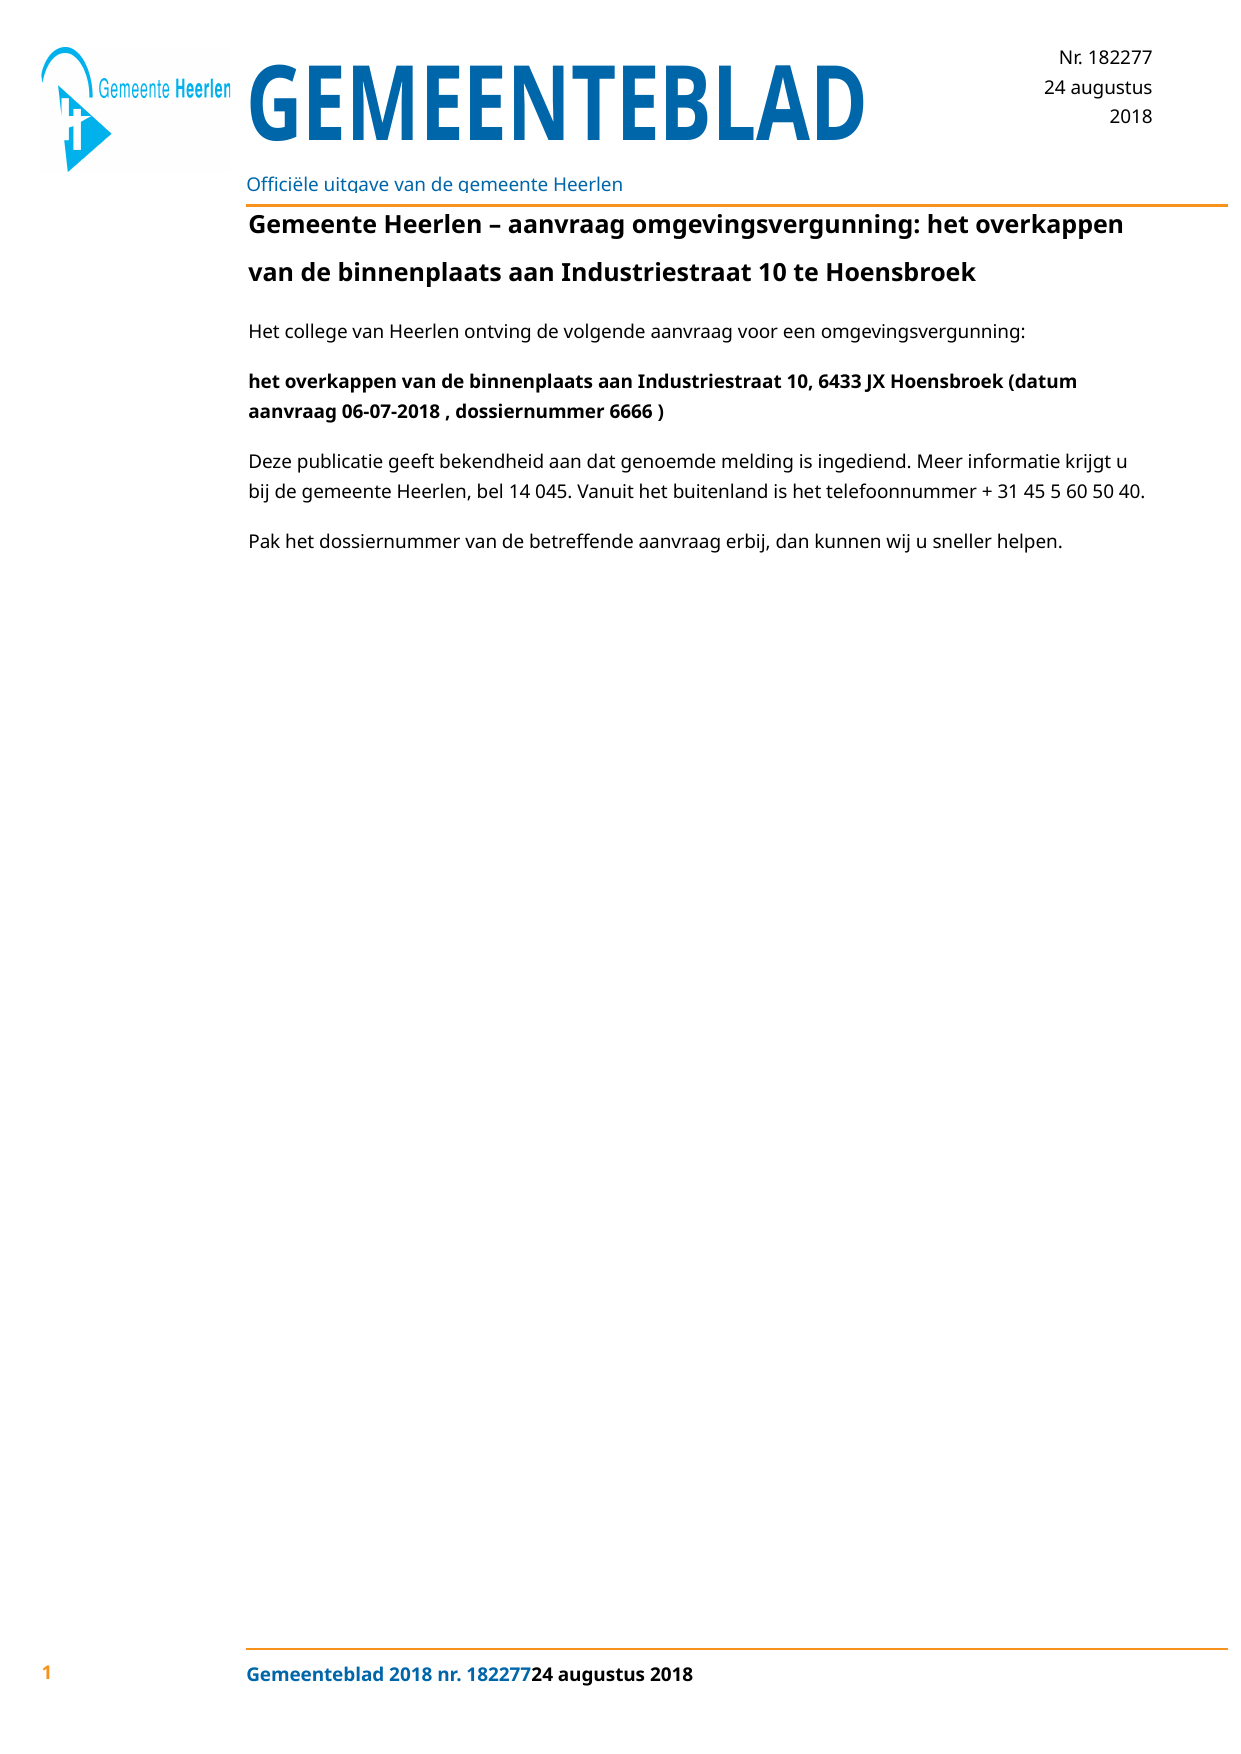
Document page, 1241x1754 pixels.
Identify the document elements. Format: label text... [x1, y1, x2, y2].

text het overkappen van de binnenplaats aan Industriestraat 10, 6433 JX Hoensbroek (datum aanvraag 06-07-2018 , dossiernummer 6666 ) [248, 368, 1152, 424]
text Deze publicatie geeft bekendheid aan dat genoemde melding is ingediend. Meer informatie krijgt u bij de gemeente Heerlen, bel 14 045. Vanuit het buitenland is het telefoonnummer + 31 45 5 60 50 40. [248, 448, 1152, 504]
picture [41, 47, 58, 70]
text Het college van Heerlen ontving de volgende aanvraag voor een omgevingsvergunning: [248, 318, 1152, 344]
picture [41, 47, 231, 172]
text Pak het dossiernummer van de betreffende aanvraag erbij, dan kunnen wij u sneller helpen. [248, 528, 1152, 554]
text Gemeente Heerlen – aanvraag omgevingsvergunning: het overkappen van de binnenplaats aan Industriestraat 10 te Hoensbroek [248, 207, 1152, 288]
